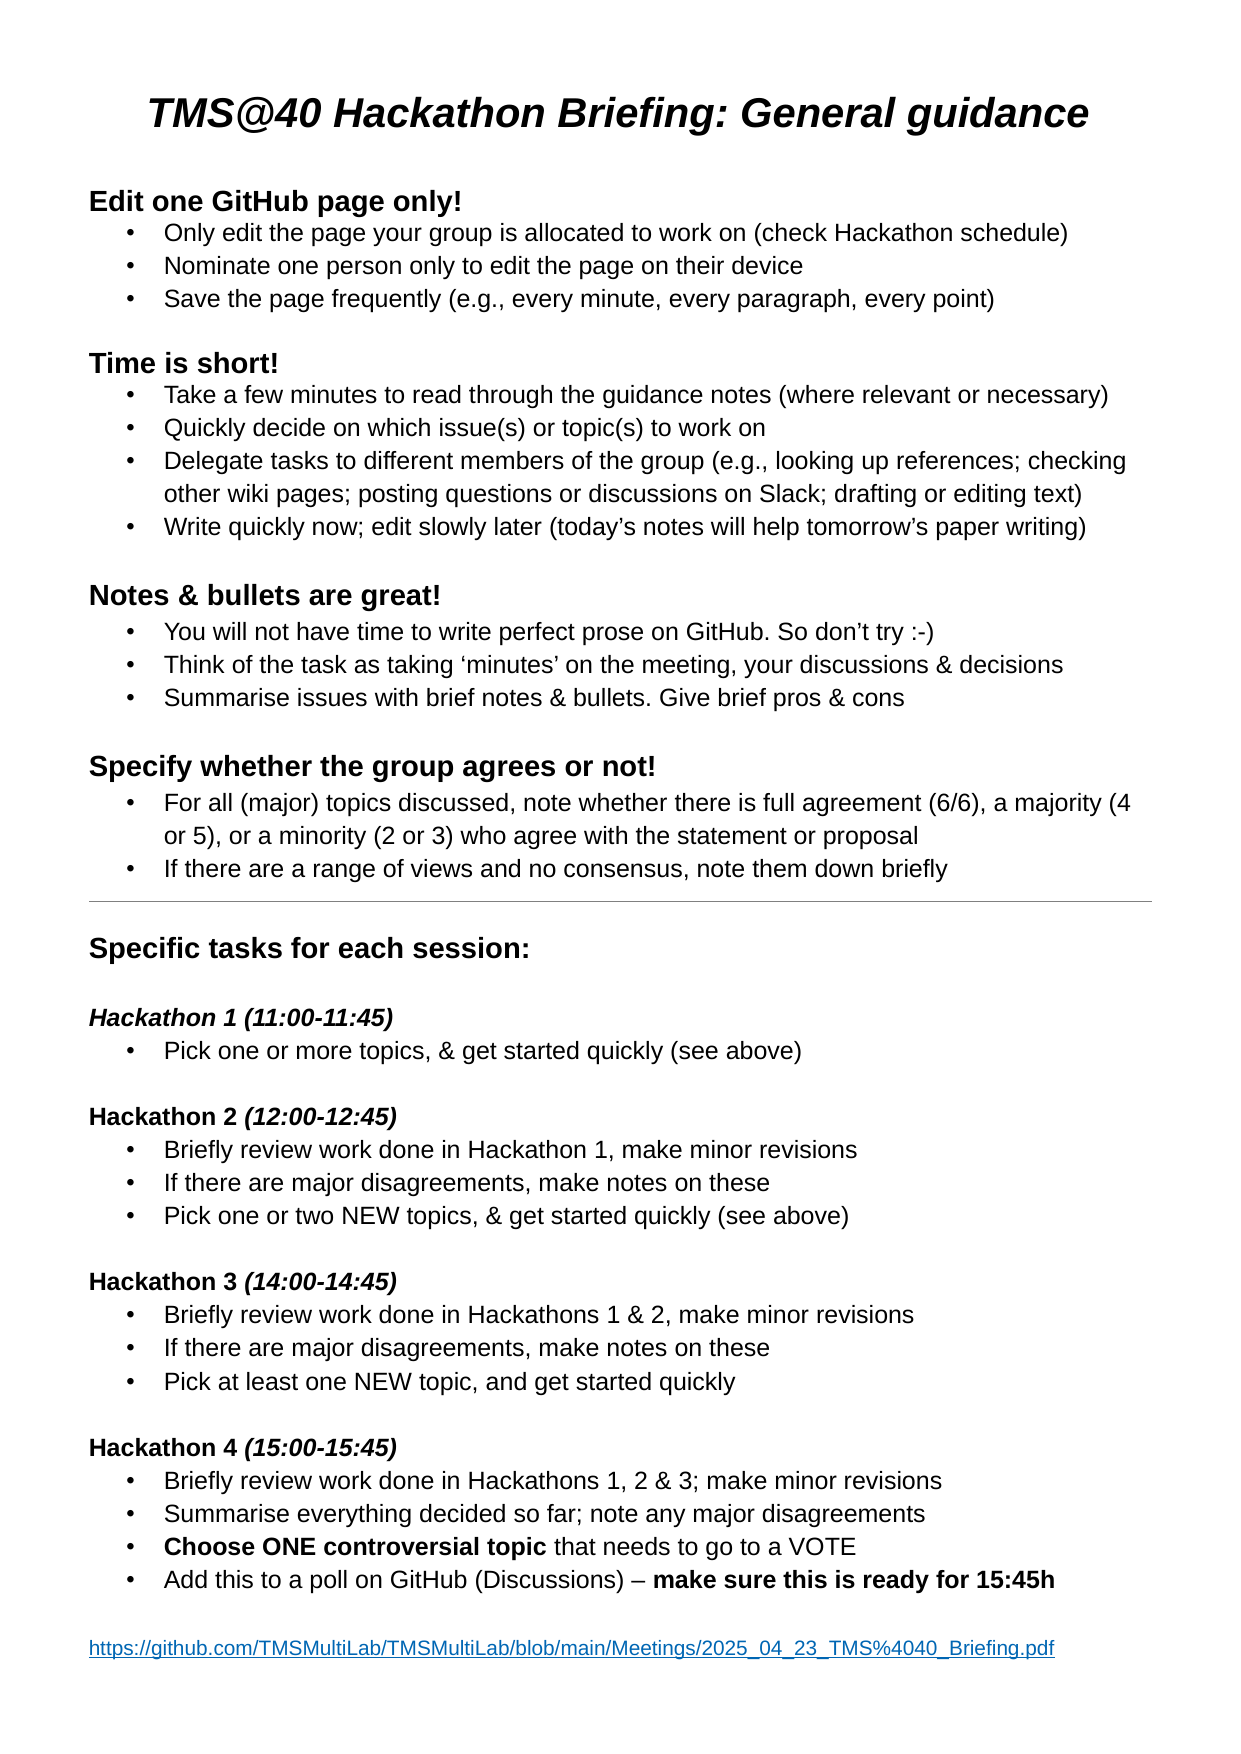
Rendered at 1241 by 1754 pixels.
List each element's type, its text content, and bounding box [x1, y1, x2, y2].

list Summarise everything decided so far; note any major disagreements [126, 1499, 1152, 1528]
list For all (major) topics discussed, note whether there is full agreement (6/6), a majority (4 or 5), or a minority (2 or 3) who agree with the statement or proposal [126, 788, 1152, 849]
text Hackathon 4 (15:00-15:45) [88, 1433, 1152, 1461]
text Hackathon 3 (14:00-14:45) [88, 1267, 1152, 1296]
list Think of the task as taking ‘minutes’ on the meeting, your discussions & decisions [126, 650, 1152, 679]
text TMS@40 Hackathon Briefing: General guidance [88, 88, 1152, 136]
text Notes & bullets are great! [88, 578, 1152, 612]
text Edit one GitHub page only! [88, 184, 1152, 218]
list Pick one or more topics, & get started quickly (see above) [126, 1036, 1152, 1064]
list If there are a range of views and no consensus, note them down briefly [126, 854, 1152, 883]
list Add this to a poll on GitHub (Discussions) – make sure this is ready for 15:45h [126, 1565, 1152, 1594]
list Summarise issues with brief notes & bullets. Give brief pros & cons [126, 683, 1152, 712]
list If there are major disagreements, make notes on these [126, 1333, 1152, 1362]
list Choose ONE controversial topic that needs to go to a VOTE [126, 1532, 1152, 1561]
text Specific tasks for each session: [88, 931, 1152, 964]
list If there are major disagreements, make notes on these [126, 1168, 1152, 1197]
text Hackathon 2 (12:00-12:45) [88, 1102, 1152, 1131]
list Only edit the page your group is allocated to work on (check Hackathon schedule) [126, 218, 1152, 247]
list Pick one or two NEW topics, & get started quickly (see above) [126, 1201, 1152, 1230]
list Write quickly now; edit slowly later (today’s notes will help tomorrow’s paper writing) [126, 512, 1152, 541]
list Save the page frequently (e.g., every minute, every paragraph, every point) [126, 284, 1152, 313]
list Briefly review work done in Hackathon 1, make minor revisions [126, 1135, 1152, 1164]
list Take a few minutes to read through the guidance notes (where relevant or necessary) [126, 379, 1152, 408]
list Quickly decide on which issue(s) or topic(s) to work on [126, 413, 1152, 442]
text Specify whether the group agrees or not! [88, 749, 1152, 783]
text Time is short! [88, 346, 1152, 379]
list Briefly review work done in Hackathons 1 & 2, make minor revisions [126, 1300, 1152, 1329]
list Briefly review work done in Hackathons 1, 2 & 3; make minor revisions [126, 1466, 1152, 1494]
list Nominate one person only to edit the page on their device [126, 251, 1152, 280]
list Delegate tasks to different members of the group (e.g., looking up references; checking other wiki pages; posting questions or discussions on Slack; drafting or editing text) [126, 446, 1152, 508]
list Pick at least one NEW topic, and get started quickly [126, 1366, 1152, 1395]
list You will not have time to write perfect prose on GitHub. So don’t try :-) [126, 617, 1152, 646]
text Hackathon 1 (11:00-11:45) [88, 1003, 1152, 1031]
